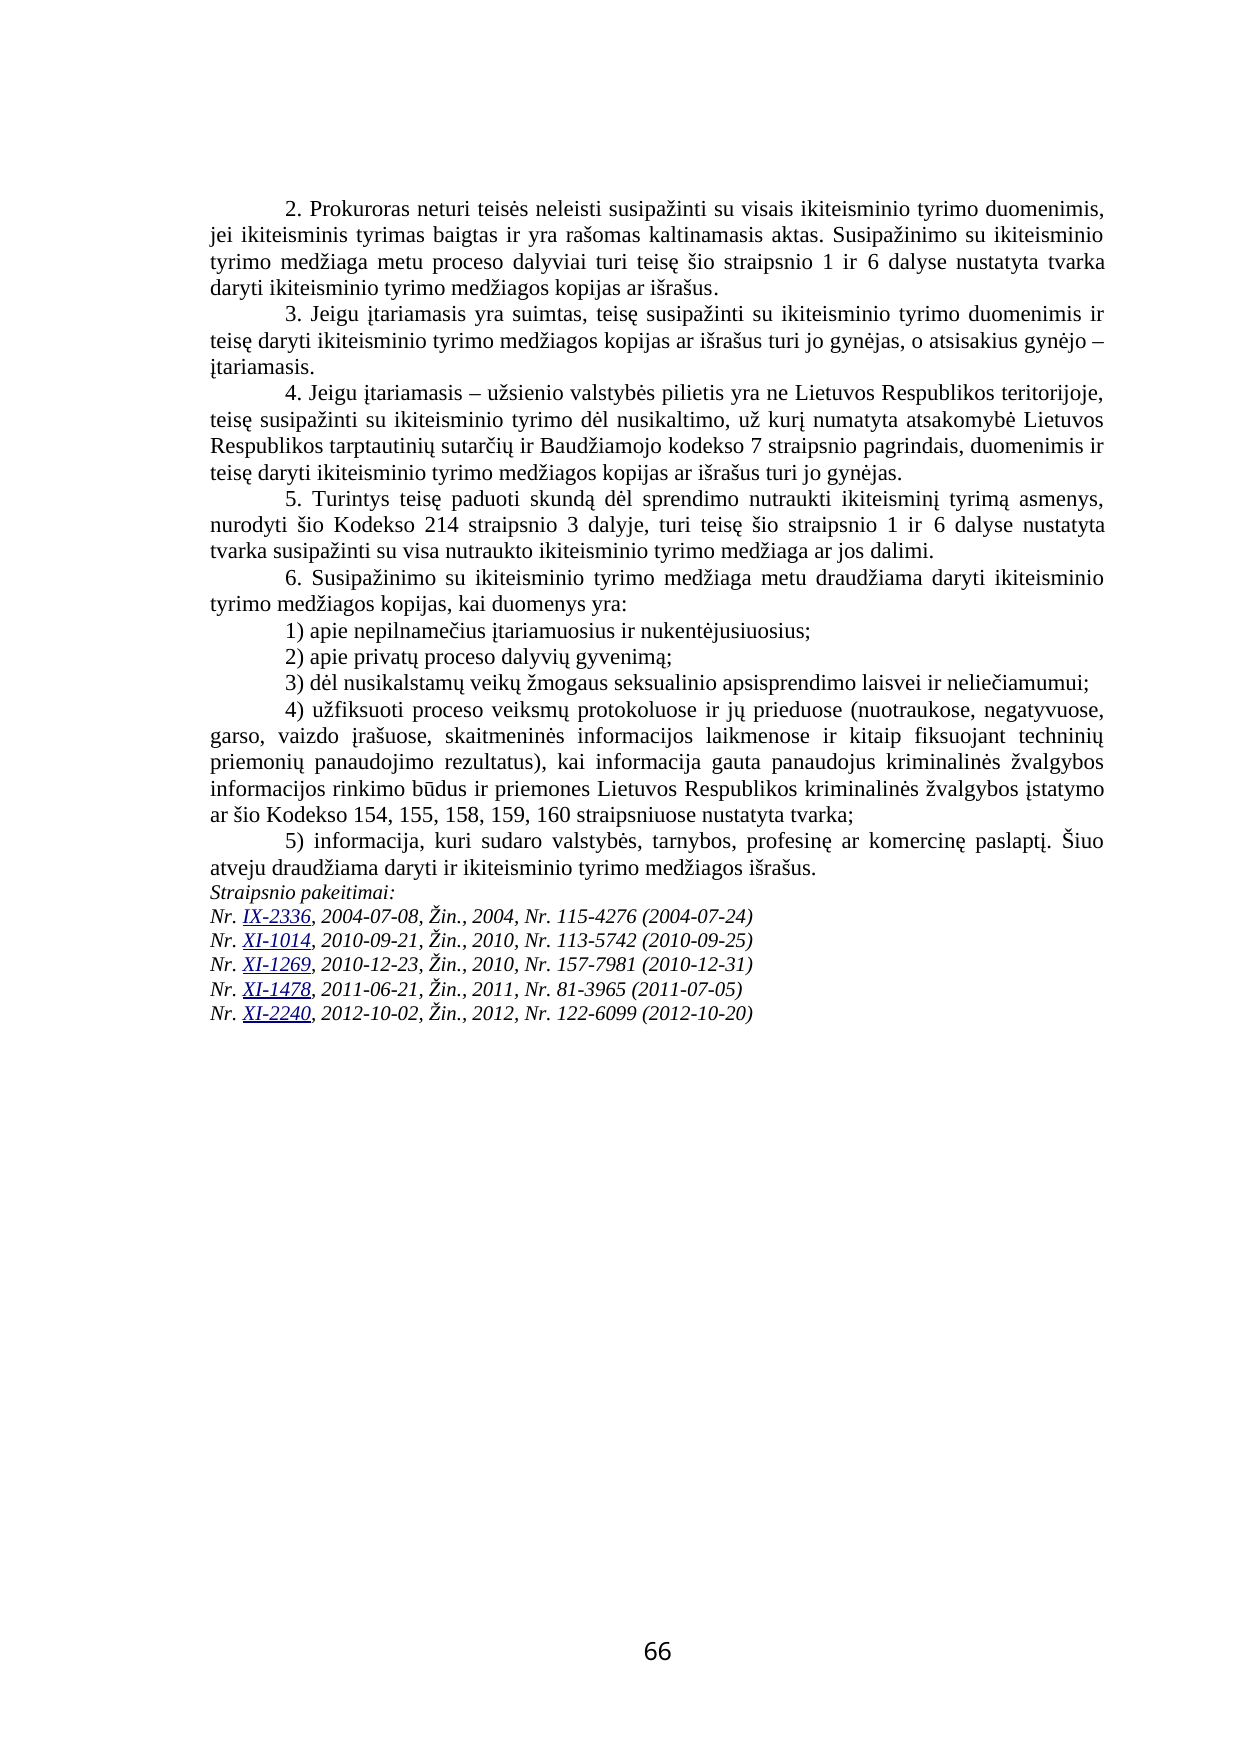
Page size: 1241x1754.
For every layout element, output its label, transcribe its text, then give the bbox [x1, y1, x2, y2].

text 1) apie nepilnamečius įtariamuosius ir nukentėjusiuosius; [210, 617, 1106, 643]
text Nr. XI-1269, 2010-12-23, Žin., 2010, Nr. 157-7981 (2010-12-31) [210, 952, 1106, 976]
text Nr. XI-1014, 2010-09-21, Žin., 2010, Nr. 113-5742 (2010-09-25) [210, 928, 1106, 952]
text Straipsnio pakeitimai: [210, 880, 1106, 904]
text 2) apie privatų proceso dalyvių gyvenimą; [210, 643, 1106, 669]
text Nr. IX-2336, 2004-07-08, Žin., 2004, Nr. 115-4276 (2004-07-24) [210, 904, 1106, 928]
text 3) dėl nusikalstamų veikų žmogaus seksualinio apsisprendimo laisvei ir neliečiamumui; [210, 669, 1106, 696]
text 6. Susipažinimo su ikiteisminio tyrimo medžiaga metu draudžiama daryti ikiteisminio tyrimo medžiagos kopijas, kai duomenys yra: [210, 564, 1106, 617]
text 5. Turintys teisę paduoti skundą dėl sprendimo nutraukti ikiteisminį tyrimą asmenys, nurodyti šio Kodekso 214 straipsnio 3 dalyje, turi teisę šio straipsnio 1 ir 6 dalyse nustatyta tvarka susipažinti su visa nutraukto ikiteisminio tyrimo medžiaga ar jos dalimi. [210, 485, 1106, 564]
text Nr. XI-1478, 2011-06-21, Žin., 2011, Nr. 81-3965 (2011-07-05) [210, 976, 1106, 1001]
text 4) užfiksuoti proceso veiksmų protokoluose ir jų prieduose (nuotraukose, negatyvuose, garso, vaizdo įrašuose, skaitmeninės informacijos laikmenose ir kitaip fiksuojant techninių priemonių panaudojimo rezultatus), kai informacija gauta panaudojus kriminalinės žvalgybos informacijos rinkimo būdus ir priemones Lietuvos Respublikos kriminalinės žvalgybos įstatymo ar šio Kodekso 154, 155, 158, 159, 160 straipsniuose nustatyta tvarka; [210, 696, 1106, 827]
text Nr. XI-2240, 2012-10-02, Žin., 2012, Nr. 122-6099 (2012-10-20) [210, 1001, 1106, 1024]
text 2. Prokuroras neturi teisės neleisti susipažinti su visais ikiteisminio tyrimo duomenimis, jei ikiteisminis tyrimas baigtas ir yra rašomas kaltinamasis aktas. Susipažinimo su ikiteisminio tyrimo medžiaga metu proceso dalyviai turi teisę šio straipsnio 1 ir 6 dalyse nustatyta tvarka daryti ikiteisminio tyrimo medžiagos kopijas ar išrašus. [210, 195, 1106, 300]
text 4. Jeigu įtariamasis – užsienio valstybės pilietis yra ne Lietuvos Respublikos teritorijoje, teisę susipažinti su ikiteisminio tyrimo dėl nusikaltimo, už kurį numatyta atsakomybė Lietuvos Respublikos tarptautinių sutarčių ir Baudžiamojo kodekso 7 straipsnio pagrindais, duomenimis ir teisę daryti ikiteisminio tyrimo medžiagos kopijas ar išrašus turi jo gynėjas. [210, 379, 1106, 485]
text 3. Jeigu įtariamasis yra suimtas, teisę susipažinti su ikiteisminio tyrimo duomenimis ir teisę daryti ikiteisminio tyrimo medžiagos kopijas ar išrašus turi jo gynėjas, o atsisakius gynėjo – įtariamasis. [210, 300, 1106, 379]
text 5) informacija, kuri sudaro valstybės, tarnybos, profesinę ar komercinę paslaptį. Šiuo atveju draudžiama daryti ir ikiteisminio tyrimo medžiagos išrašus. [210, 827, 1106, 880]
